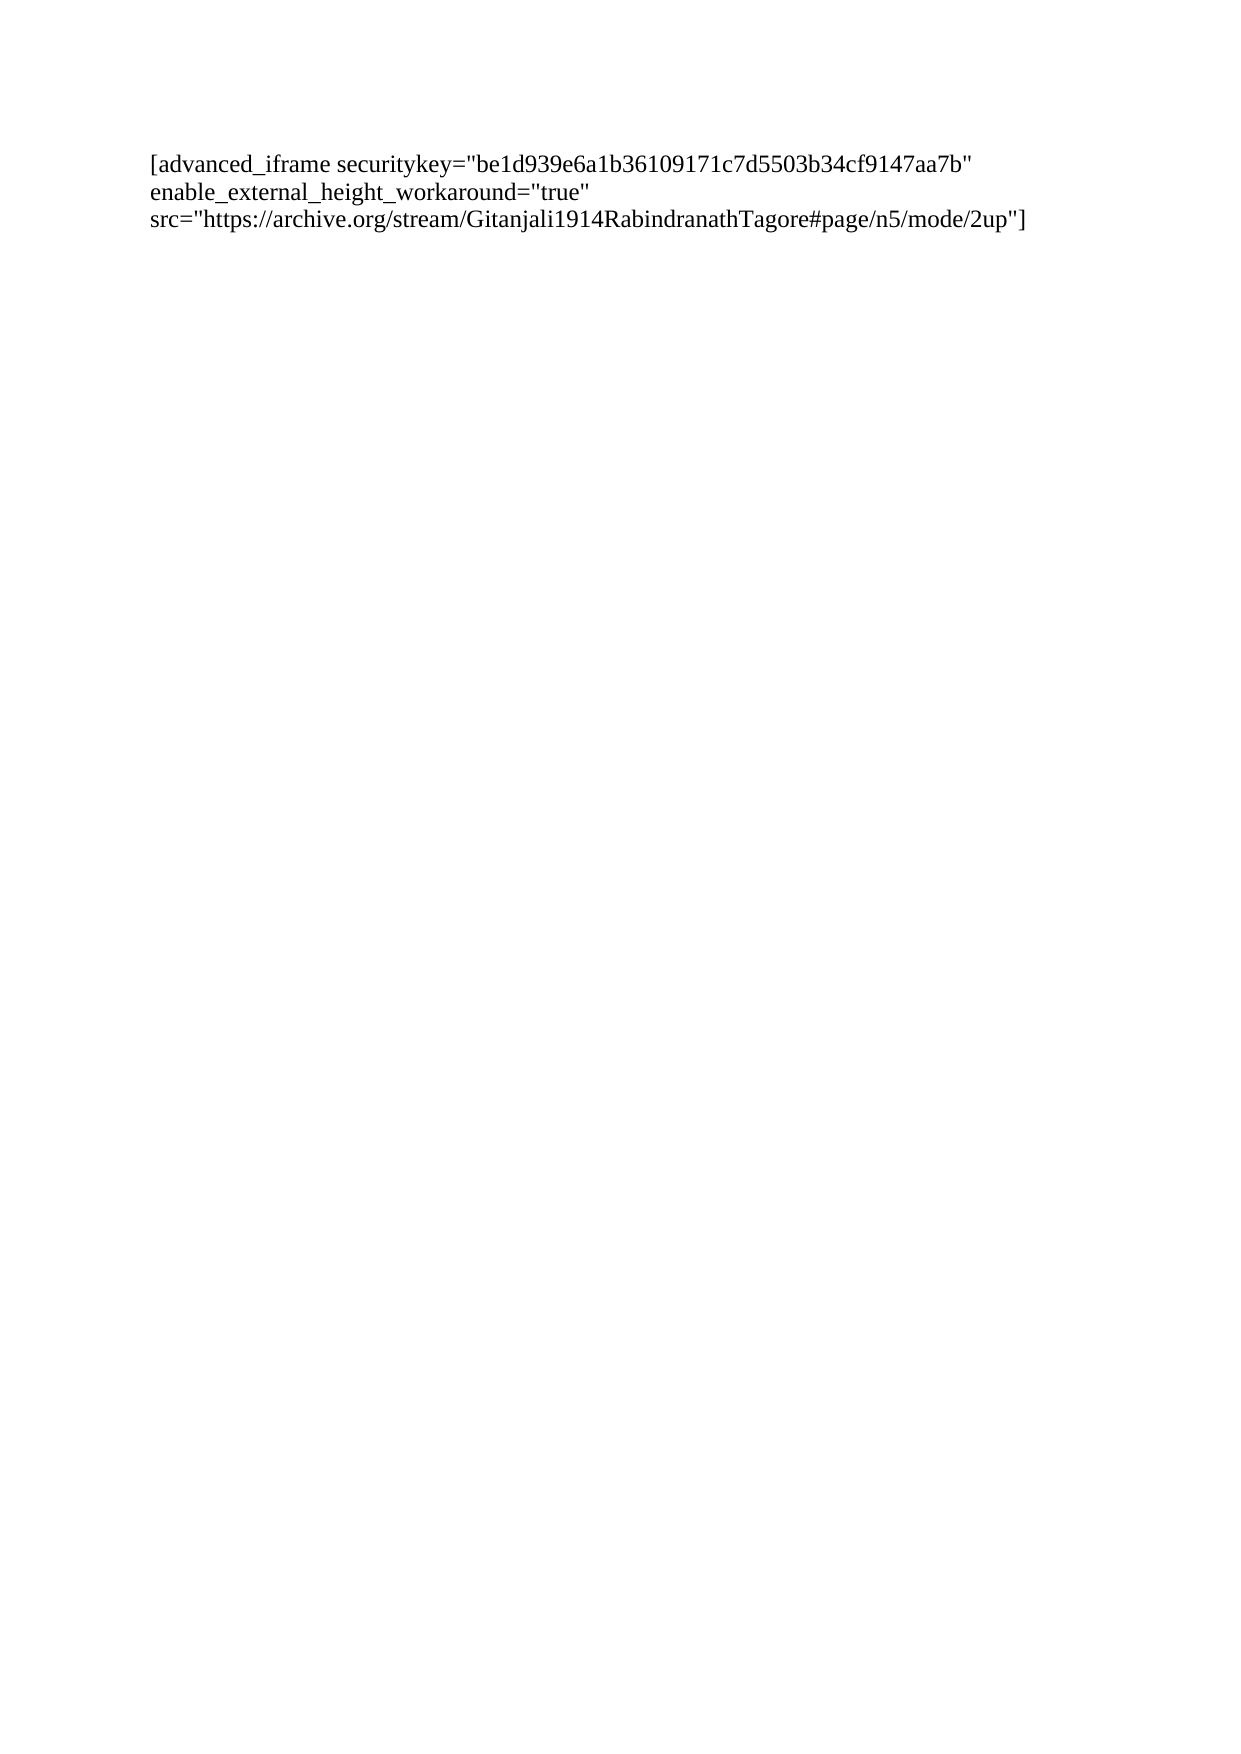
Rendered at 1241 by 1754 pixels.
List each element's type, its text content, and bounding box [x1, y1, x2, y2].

text [advanced_iframe securitykey="be1d939e6a1b36109171c7d5503b34cf9147aa7b" enable_external_height_workaround="true" src="https://archive.org/stream/Gitanjali1914RabindranathTagore#page/n5/mode/2up"] [150, 150, 1090, 233]
